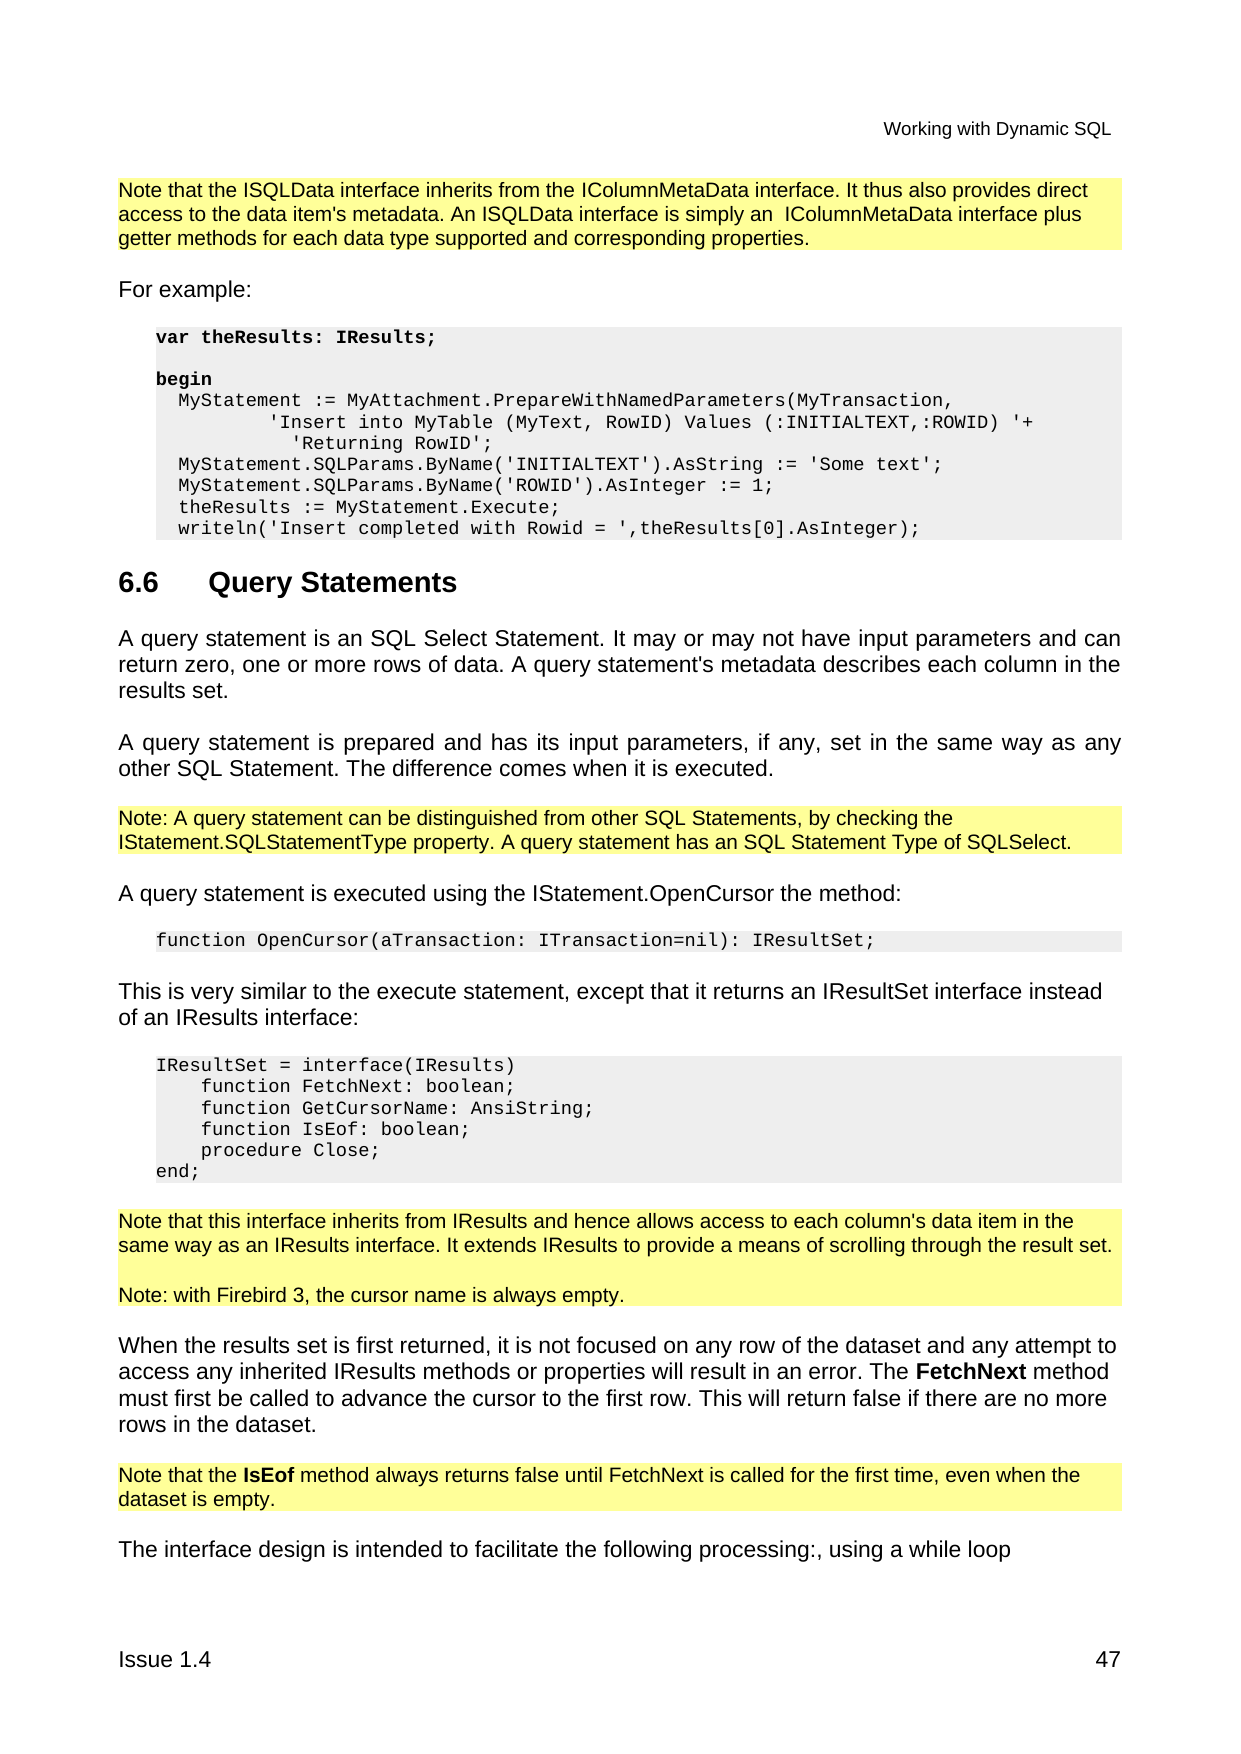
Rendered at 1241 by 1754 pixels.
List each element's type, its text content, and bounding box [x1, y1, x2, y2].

text Note that the IsEof method always returns false until FetchNext is called for the first time, even when the dataset is empty. [118, 1463, 1122, 1511]
text function IsEof: boolean; [156, 1120, 1122, 1141]
text IResultSet = interface(IResults) [156, 1056, 1122, 1077]
text For example: [118, 276, 1122, 302]
text MyStatement := MyAttachment.PrepareWithNamedParameters(MyTransaction, [156, 391, 1122, 412]
text var theResults: IResults; [156, 327, 1122, 349]
text MyStatement.SQLParams.ByName('ROWID').AsInteger := 1; [156, 476, 1122, 497]
text procedure Close; [156, 1141, 1122, 1162]
text When the results set is first returned, it is not focused on any row of the dataset and any attempt to access any inherited IResults methods or properties will result in an error. The FetchNext method must first be called to advance the cursor to the first row. This will return false if there are no more rows in the dataset. [118, 1332, 1122, 1437]
text function GetCursorName: AnsiString; [156, 1098, 1122, 1120]
text function FetchNext: boolean; [156, 1077, 1122, 1098]
text A query statement is executed using the IStatement.OpenCursor the method: [118, 880, 1122, 906]
text 'Insert into MyTable (MyText, RowID) Values (:INITIALTEXT,:ROWID) '+ [156, 412, 1122, 434]
text end; [156, 1162, 1122, 1183]
text writeln('Insert completed with Rowid = ',theResults[0].AsInteger); [156, 519, 1122, 540]
text A query statement is an SQL Select Statement. It may or may not have input parameters and can return zero, one or more rows of data. A query statement's metadata describes each column in the results set. [118, 624, 1122, 703]
text 'Returning RowID'; [156, 434, 1122, 455]
text Note: with Firebird 3, the cursor name is always empty. [118, 1282, 1122, 1306]
text function OpenCursor(aTransaction: ITransaction=nil): IResultSet; [156, 931, 1122, 952]
subtitle Query Statements [118, 565, 1122, 599]
text Note that the ISQLData interface inherits from the IColumnMetaData interface. It thus also provides direct access to the data item's metadata. An ISQLData interface is simply an IColumnMetaData interface plus getter methods for each data type supported and corresponding properties. [118, 178, 1122, 250]
text A query statement is prepared and has its input parameters, if any, set in the same way as any other SQL Statement. The difference comes when it is executed. [118, 728, 1122, 781]
text Note: A query statement can be distinguished from other SQL Statements, by checking the IStatement.SQLStatementType property. A query statement has an SQL Statement Type of SQLSelect. [118, 806, 1122, 854]
text theResults := MyStatement.Execute; [156, 497, 1122, 519]
text This is very similar to the execute statement, except that it returns an IResultSet interface instead of an IResults interface: [118, 978, 1122, 1031]
text MyStatement.SQLParams.ByName('INITIALTEXT').AsString := 'Some text'; [156, 455, 1122, 476]
text The interface design is intended to facilitate the following processing:, using a while loop [118, 1536, 1122, 1563]
text Note that this interface inherits from IResults and hence allows access to each column's data item in the same way as an IResults interface. It extends IResults to provide a means of scrolling through the result set. [118, 1209, 1122, 1257]
text begin [156, 370, 1122, 391]
